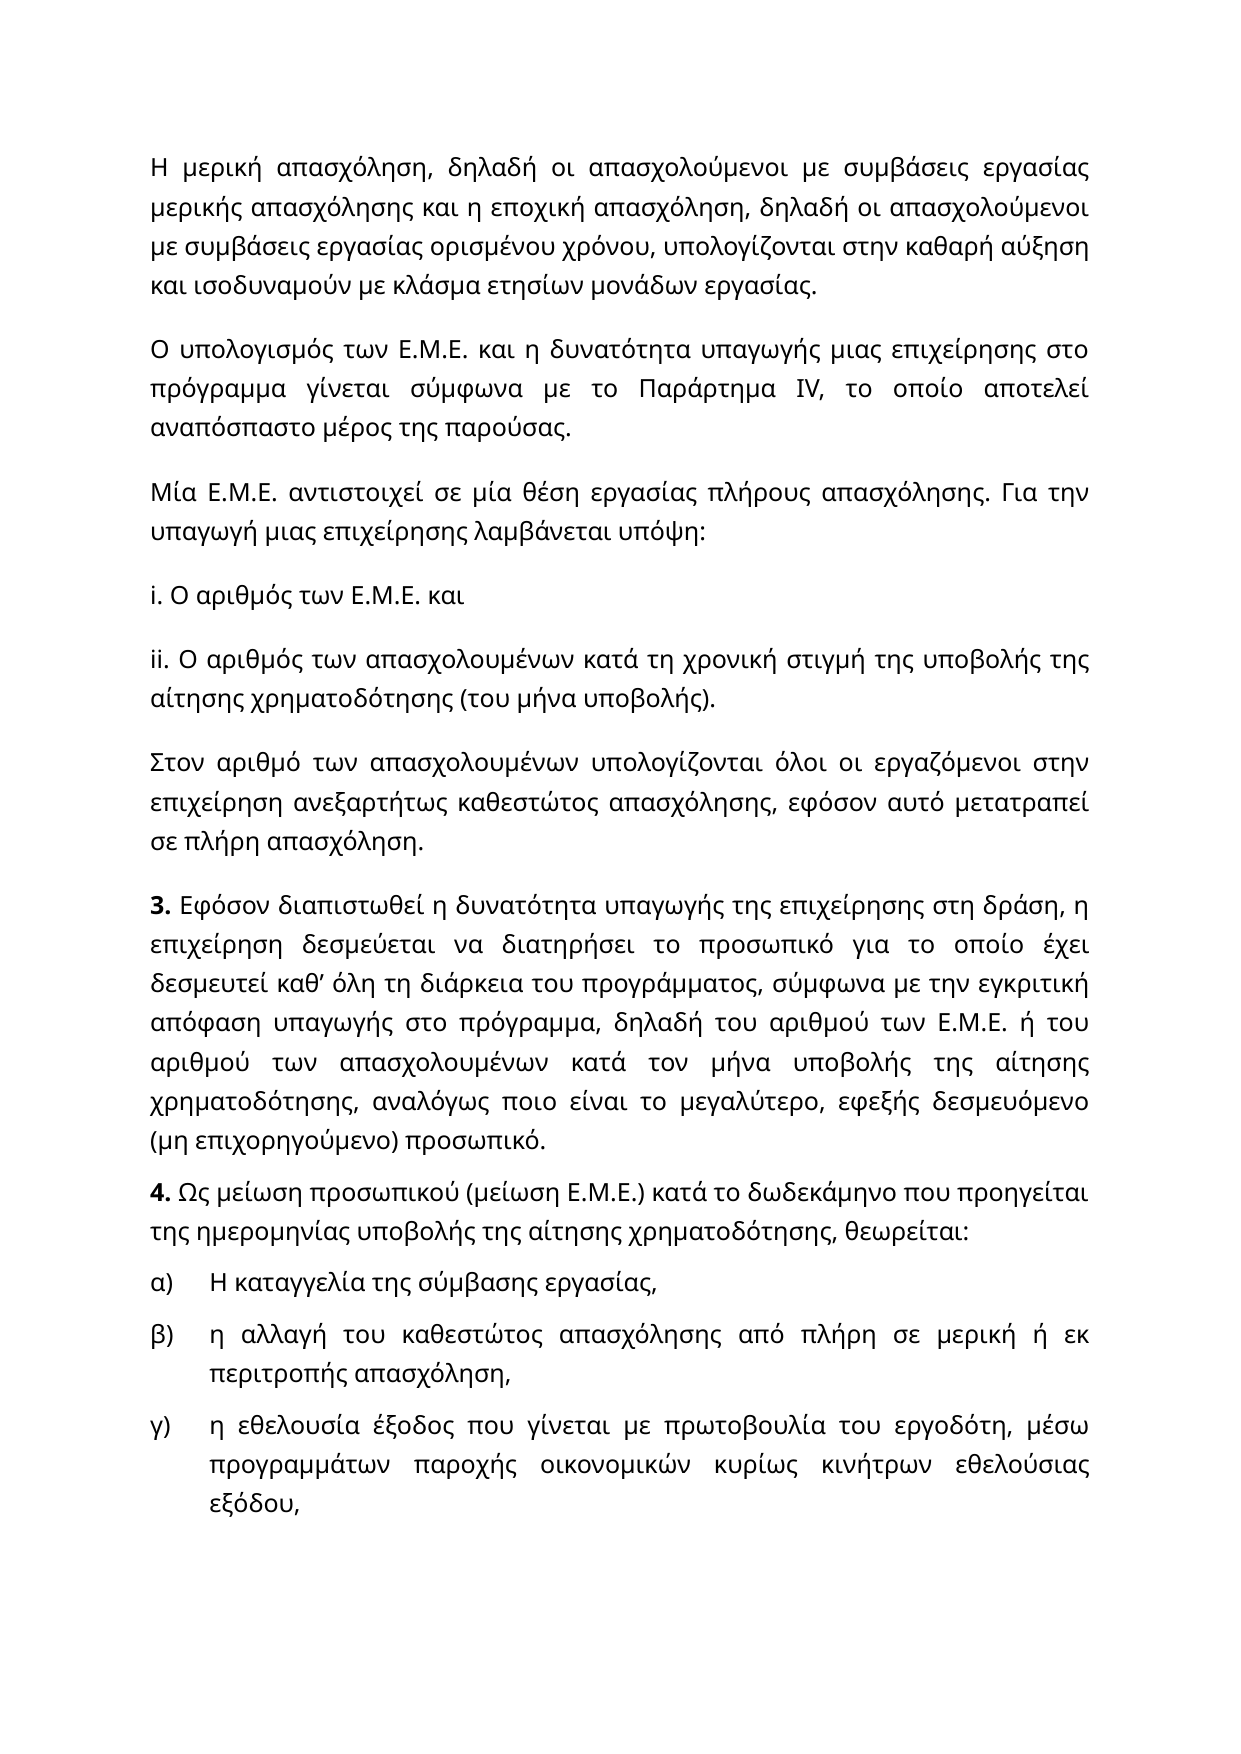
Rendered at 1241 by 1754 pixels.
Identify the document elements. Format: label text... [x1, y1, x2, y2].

text 3. Εφόσον διαπιστωθεί η δυνατότητα υπαγωγής της επιχείρησης στη δράση, η επιχείρηση δεσμεύεται να διατηρήσει το προσωπικό για το οποίο έχει δεσμευτεί καθ’ όλη τη διάρκεια του προγράμματος, σύμφωνα με την εγκριτική απόφαση υπαγωγής στο πρόγραμμα, δηλαδή του αριθμού των Ε.Μ.Ε. ή του αριθμού των απασχολουμένων κατά τον μήνα υποβολής της αίτησης χρηματοδότησης, αναλόγως ποιο είναι το μεγαλύτερο, εφεξής δεσμευόμενο (μη επιχορηγούμενο) προσωπικό. [150, 887, 1090, 1157]
text Στον αριθμό των απασχολουμένων υπολογίζονται όλοι οι εργαζόμενοι στην επιχείρηση ανεξαρτήτως καθεστώτος απασχόλησης, εφόσον αυτό μετατραπεί σε πλήρη απασχόληση. [150, 745, 1090, 857]
text Μία Ε.Μ.Ε. αντιστοιχεί σε μία θέση εργασίας πλήρους απασχόλησης. Για την υπαγωγή μιας επιχείρησης λαμβάνεται υπόψη: [150, 474, 1090, 547]
list α) Η καταγγελία της σύμβασης εργασίας, [150, 1265, 1090, 1299]
text i. Ο αριθμός των Ε.Μ.Ε. και [150, 577, 1090, 612]
list γ) η εθελουσία έξοδος που γίνεται με πρωτοβουλία του εργοδότη, μέσω προγραμμάτων παροχής οικονομικών κυρίως κινήτρων εθελούσιας εξόδου, [150, 1407, 1090, 1520]
text Ο υπολογισμός των Ε.Μ.Ε. και η δυνατότητα υπαγωγής μιας επιχείρησης στο πρόγραμμα γίνεται σύμφωνα με το Παράρτημα IV, το οποίο αποτελεί αναπόσπαστο μέρος της παρούσας. [150, 332, 1090, 444]
text ii. Ο αριθμός των απασχολουμένων κατά τη χρονική στιγμή της υποβολής της αίτησης χρηματοδότησης (του μήνα υποβολής). [150, 642, 1090, 715]
text 4. Ως μείωση προσωπικού (μείωση Ε.Μ.Ε.) κατά το δωδεκάμηνο που προηγείται της ημερομηνίας υποβολής της αίτησης χρηματοδότησης, θεωρείται: [150, 1174, 1090, 1247]
text Η μερική απασχόληση, δηλαδή οι απασχολούμενοι με συμβάσεις εργασίας μερικής απασχόλησης και η εποχική απασχόληση, δηλαδή οι απασχολούμενοι με συμβάσεις εργασίας ορισμένου χρόνου, υπολογίζονται στην καθαρή αύξηση και ισοδυναμούν με κλάσμα ετησίων μονάδων εργασίας. [150, 150, 1090, 302]
list β) η αλλαγή του καθεστώτος απασχόλησης από πλήρη σε μερική ή εκ περιτροπής απασχόληση, [150, 1317, 1090, 1390]
